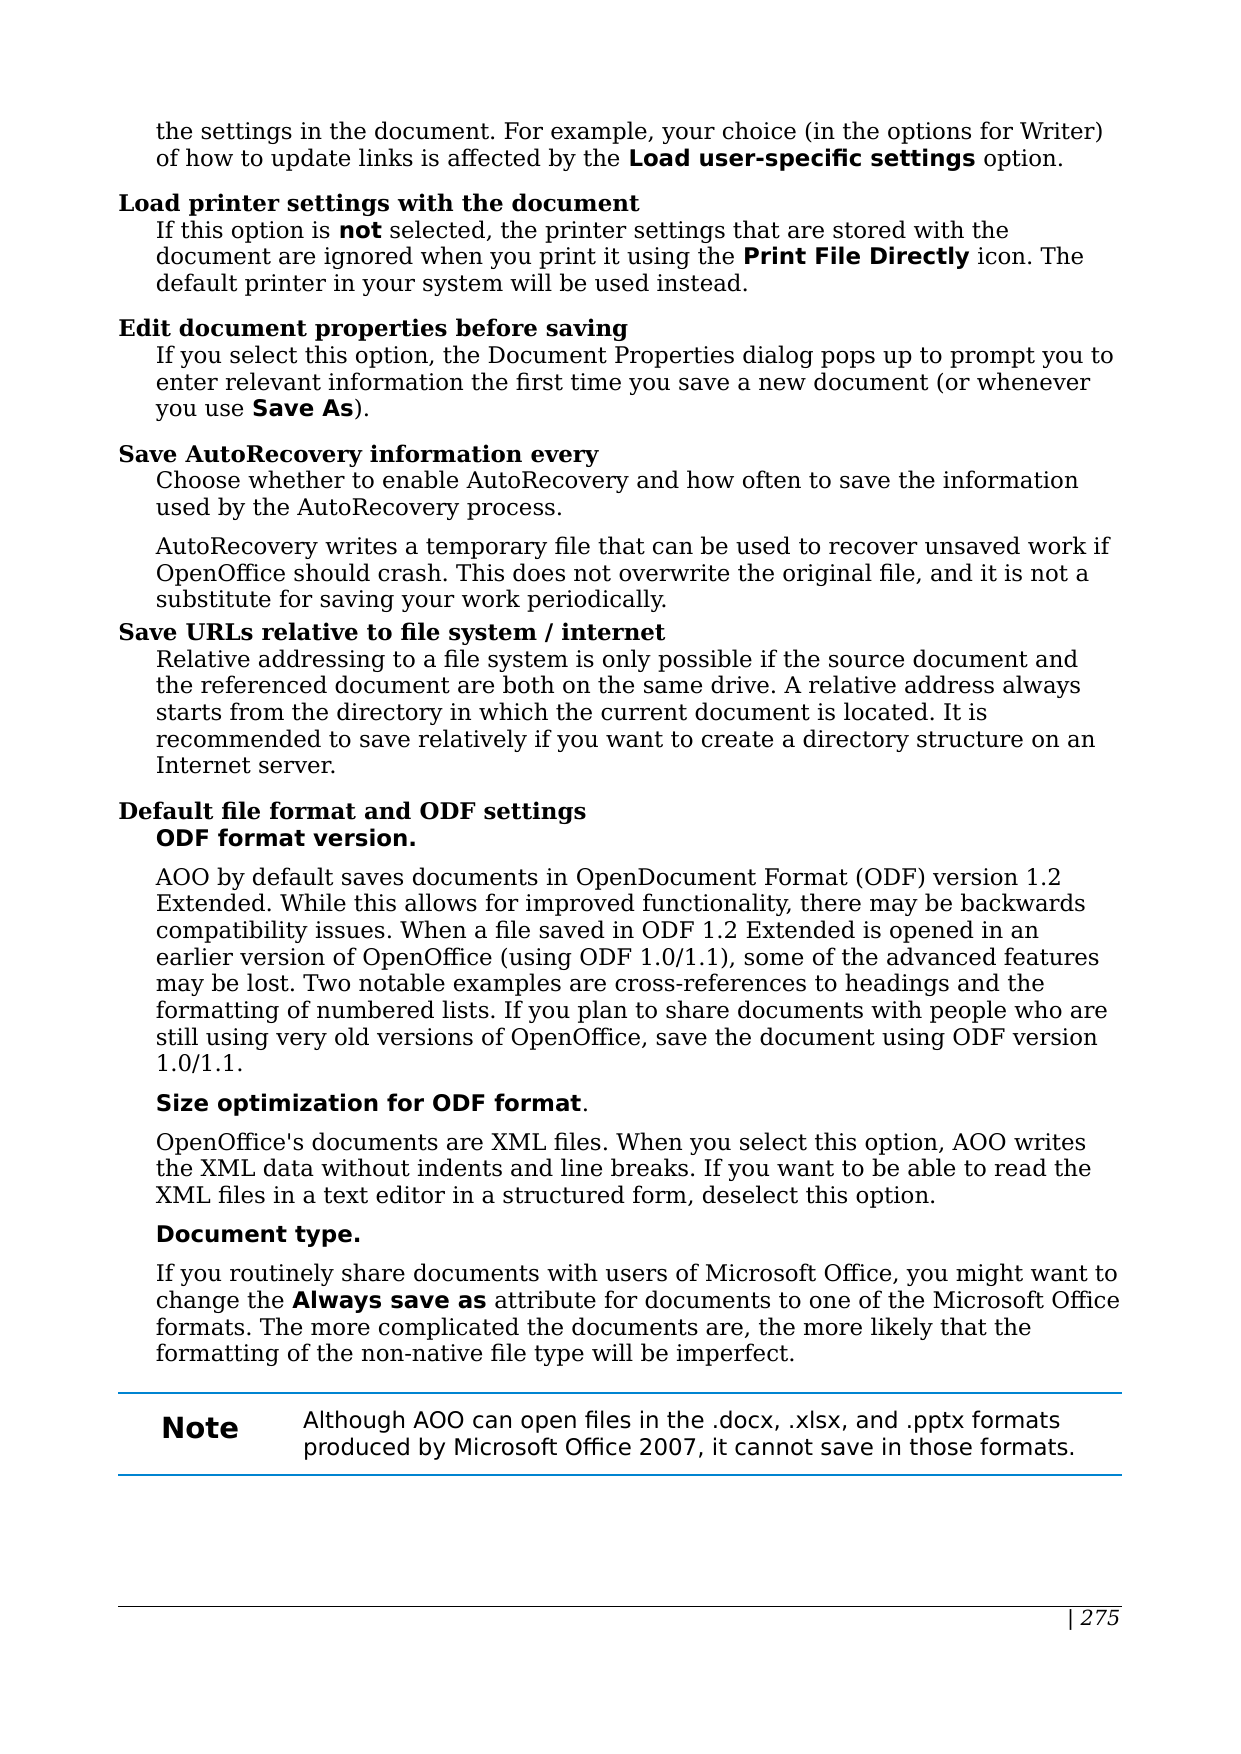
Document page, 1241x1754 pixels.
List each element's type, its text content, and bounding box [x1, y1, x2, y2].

text Save AutoRecovery information every [118, 441, 1122, 467]
text the settings in the document. For example, your choice (in the options for Writer) of how to update links is affected by the Load user-specific settings option. [156, 118, 1122, 171]
text AutoRecovery writes a temporary file that can be used to recover unsaved work if OpenOffice should crash. This does not overwrite the original file, and it is not a substitute for saving your work periodically. [156, 533, 1122, 613]
text ODF format version. [156, 825, 1122, 851]
text OpenOffice's documents are XML files. When you select this option, AOO writes the XML data without indents and line breaks. If you want to be able to read the XML files in a text editor in a structured form, deselect this option. [156, 1129, 1122, 1209]
text Default file format and ODF settings [118, 798, 1122, 825]
text Save URLs relative to file system / internet [118, 619, 1122, 646]
text Relative addressing to a file system is only possible if the source document and the referenced document are both on the same drive. A relative address always starts from the directory in which the current document is located. It is recommended to save relatively if you want to create a directory structure on an Internet server. [156, 646, 1122, 779]
text If you routinely share documents with users of Microsoft Office, you might want to change the Always save as attribute for documents to one of the Microsoft Office formats. The more complicated the documents are, the more likely that the formatting of the non-native file type will be imperfect. [156, 1261, 1122, 1367]
text Size optimization for ODF format. [156, 1090, 1122, 1116]
text Load printer settings with the document [118, 190, 1122, 217]
text Choose whether to enable AutoRecovery and how often to save the information used by the AutoRecovery process. [156, 467, 1122, 521]
text Edit document properties before saving [118, 315, 1122, 342]
text AOO by default saves documents in OpenDocument Format (ODF) version 1.2 Extended. While this allows for improved functionality, there may be backwards compatibility issues. When a file saved in ODF 1.2 Extended is opened in an earlier version of OpenOffice (using ODF 1.0/1.1), some of the advanced features may be lost. Two notable examples are cross-references to headings and the formatting of numbered lists. If you plan to share documents with people who are still using very old versions of OpenOffice, save the document using ODF version 1.0/1.1. [156, 864, 1122, 1077]
table_header Although AOO can open files in the .docx, .xlsx, and .pptx formats produced by Microsoft Office 2007, it cannot save in those formats. [281, 1394, 1122, 1473]
text If this option is not selected, the printer settings that are stored with the document are ignored when you print it using the Print File Directly icon. The default printer in your system will be used instead. [156, 217, 1122, 297]
text Document type. [156, 1221, 1122, 1248]
text If you select this option, the Document Properties dialog pops up to prompt you to enter relevant information the first time you save a new document (or whenever you use Save As). [156, 342, 1122, 422]
table_header Note [118, 1394, 281, 1473]
